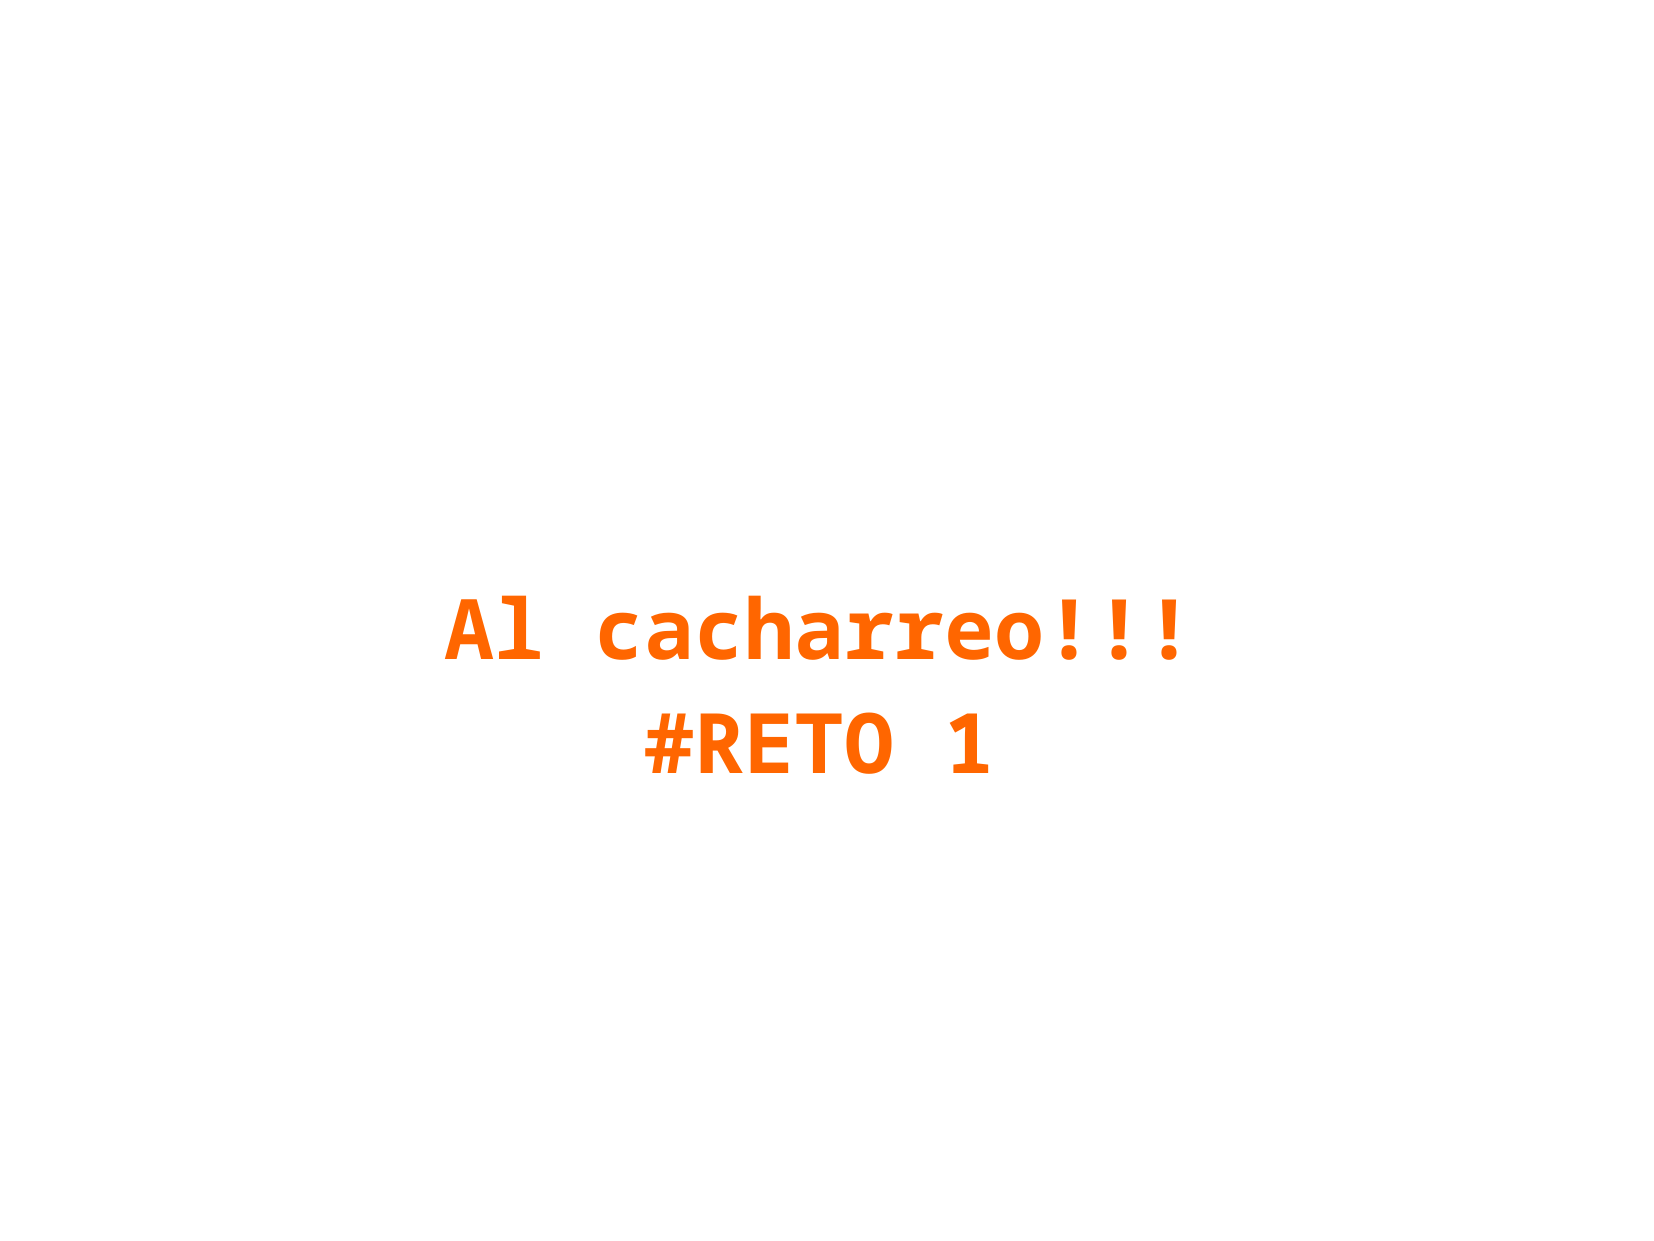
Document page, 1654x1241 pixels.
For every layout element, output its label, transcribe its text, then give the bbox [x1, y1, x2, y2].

text_box Al cacharreo!!! #RETO 1 [429, 563, 1224, 776]
